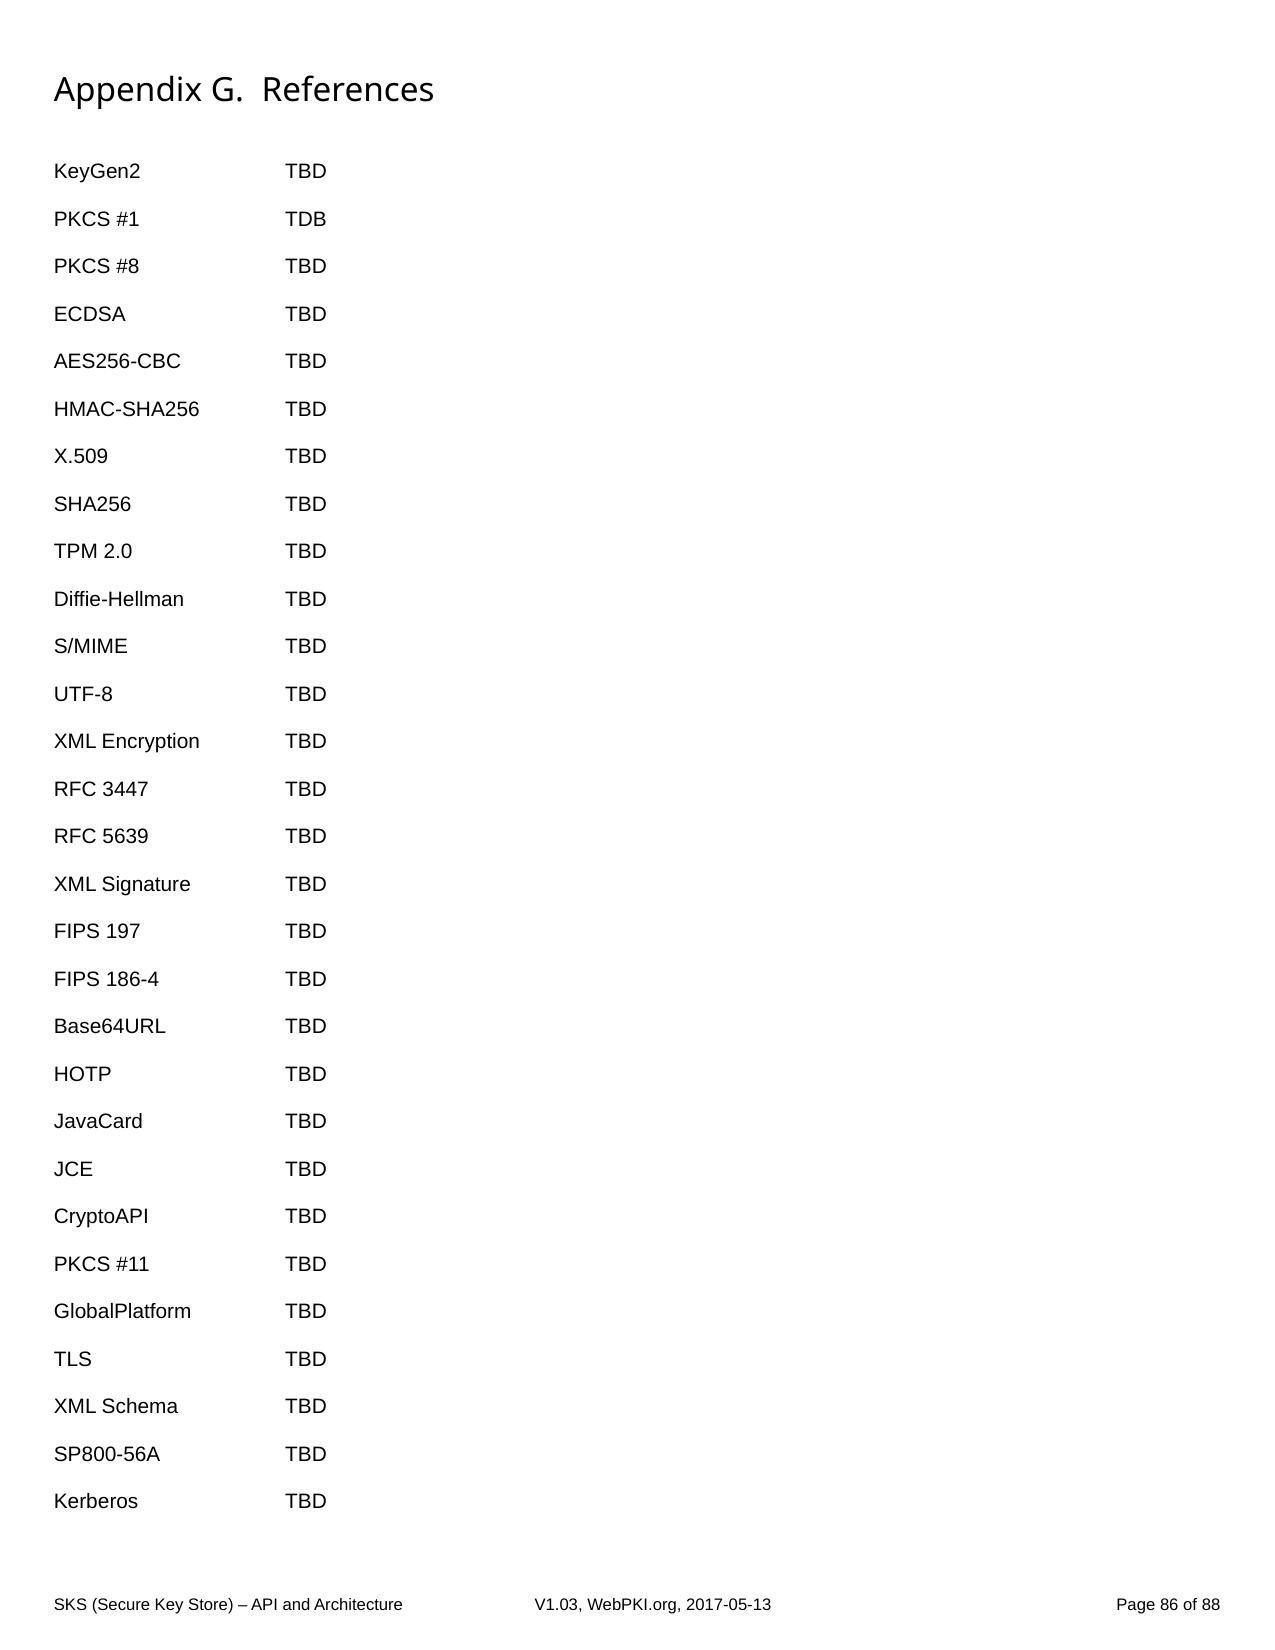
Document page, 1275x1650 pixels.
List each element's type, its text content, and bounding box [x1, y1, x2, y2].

subtitle References [54, 66, 1221, 111]
table_cell TBD [285, 586, 1221, 634]
table_cell ECDSA [54, 301, 285, 349]
table_cell SP800-56A [54, 1441, 285, 1489]
table_cell TBD [285, 539, 1221, 586]
table_cell PKCS #11 [54, 1251, 285, 1299]
table_cell HOTP [54, 1061, 285, 1109]
table_cell Base64URL [54, 1014, 285, 1061]
table_cell TBD [285, 1204, 1221, 1251]
table_cell TBD [285, 776, 1221, 824]
table_cell TBD [285, 871, 1221, 919]
table_cell TBD [285, 966, 1221, 1014]
table_cell TBD [285, 729, 1221, 776]
table_cell TBD [285, 1061, 1221, 1109]
table_cell SHA256 [54, 491, 285, 539]
table_cell PKCS #8 [54, 254, 285, 301]
table_cell TBD [285, 491, 1221, 539]
table_cell TBD [285, 396, 1221, 444]
table_cell PKCS #1 [54, 206, 285, 254]
table_cell AES256-CBC [54, 349, 285, 396]
table_cell TBD [285, 1394, 1221, 1441]
table_cell TBD [285, 681, 1221, 729]
table_cell RFC 5639 [54, 824, 285, 871]
table_cell TBD [285, 444, 1221, 491]
table_cell GlobalPlatform [54, 1299, 285, 1346]
table_cell TBD [285, 1489, 1221, 1536]
table_cell TPM 2.0 [54, 539, 285, 586]
table_cell FIPS 197 [54, 919, 285, 966]
table_cell TBD [285, 1346, 1221, 1394]
table_cell CryptoAPI [54, 1204, 285, 1251]
table_cell TBD [285, 254, 1221, 301]
table_cell TBD [285, 1299, 1221, 1346]
table_cell TBD [285, 1156, 1221, 1204]
table_cell TBD [285, 824, 1221, 871]
table_cell TBD [285, 1014, 1221, 1061]
table_cell TBD [285, 1251, 1221, 1299]
table_cell Diffie-Hellman [54, 586, 285, 634]
table_cell TLS [54, 1346, 285, 1394]
table_cell TBD [285, 1109, 1221, 1156]
table_cell XML Encryption [54, 729, 285, 776]
table_cell X.509 [54, 444, 285, 491]
table_header KeyGen2 [54, 159, 285, 206]
table_cell FIPS 186-4 [54, 966, 285, 1014]
table_cell TBD [285, 634, 1221, 681]
table_cell XML Schema [54, 1394, 285, 1441]
table_cell TDB [285, 206, 1221, 254]
table_cell TBD [285, 301, 1221, 349]
table_cell XML Signature [54, 871, 285, 919]
table_cell UTF-8 [54, 681, 285, 729]
table_cell Kerberos [54, 1489, 285, 1536]
table_header TBD [285, 159, 1221, 206]
table_cell RFC 3447 [54, 776, 285, 824]
table_cell S/MIME [54, 634, 285, 681]
table_cell TBD [285, 1441, 1221, 1489]
table_cell TBD [285, 919, 1221, 966]
table_cell JCE [54, 1156, 285, 1204]
table_cell JavaCard [54, 1109, 285, 1156]
table_cell HMAC-SHA256 [54, 396, 285, 444]
table_cell TBD [285, 349, 1221, 396]
